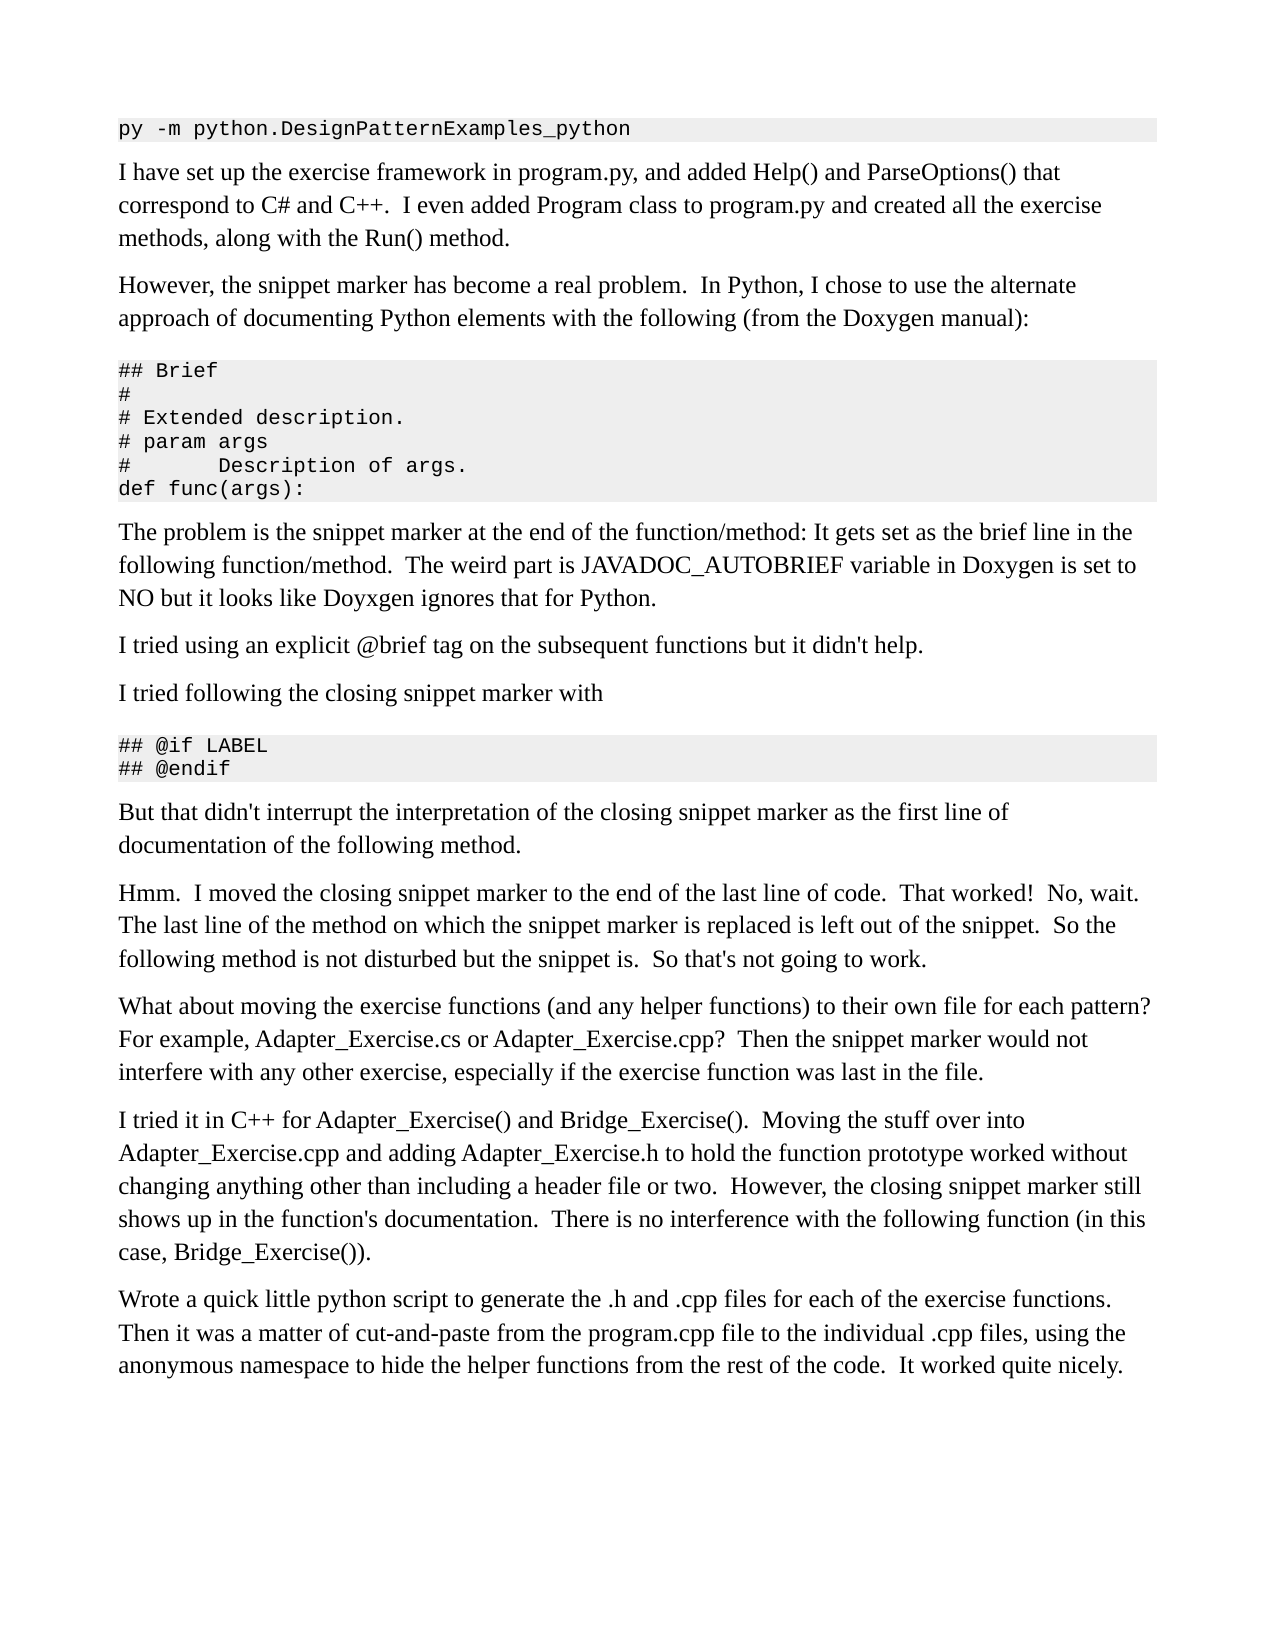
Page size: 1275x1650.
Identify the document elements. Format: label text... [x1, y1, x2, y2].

text I have set up the exercise framework in program.py, and added Help() and ParseOptions() that correspond to C# and C++. I even added Program class to program.py and created all the exercise methods, along with the Run() method. [118, 157, 1157, 252]
text ## @endif [118, 758, 1157, 782]
text ## @if LABEL [118, 735, 1157, 758]
text # param args [118, 431, 1157, 454]
text I tried using an explicit @brief tag on the subsequent functions but it didn't help. [118, 631, 1157, 659]
text Wrote a quick little python script to generate the .h and .cpp files for each of the exercise functions. Then it was a matter of cut-and-paste from the program.cpp file to the individual .cpp files, using the anonymous namespace to hide the helper functions from the rest of the code. It worked quite nicely. [118, 1284, 1157, 1379]
text Hmm. I moved the closing snippet marker to the end of the last line of code. That worked! No, wait. The last line of the method on which the snippet marker is replaced is left out of the snippet. So the following method is not disturbed but the snippet is. So that's not going to work. [118, 878, 1157, 972]
text But that didn't interrupt the interpretation of the closing snippet marker as the first line of documentation of the following method. [118, 797, 1157, 859]
text def func(args): [118, 478, 1157, 502]
text I tried following the closing snippet marker with [118, 678, 1157, 707]
text # Description of args. [118, 454, 1157, 478]
text I tried it in C++ for Adapter_Exercise() and Bridge_Exercise(). Moving the stuff over into Adapter_Exercise.cpp and adding Adapter_Exercise.h to hold the function prototype worked without changing anything other than including a header file or two. However, the closing snippet marker still shows up in the function's documentation. There is no interference with the following function (in this case, Bridge_Exercise()). [118, 1105, 1157, 1266]
text What about moving the exercise functions (and any helper functions) to their own file for each pattern? For example, Adapter_Exercise.cs or Adapter_Exercise.cpp? Then the snippet marker would not interfere with any other exercise, especially if the exercise function was last in the file. [118, 991, 1157, 1086]
text ## Brief [118, 360, 1157, 384]
text py -m python.DesignPatternExamples_python [118, 118, 1157, 142]
text The problem is the snippet marker at the end of the function/method: It gets set as the brief line in the following function/method. The weird part is JAVADOC_AUTOBRIEF variable in Doxygen is set to NO but it looks like Doyxgen ignores that for Python. [118, 517, 1157, 612]
text However, the snippet marker has become a real problem. In Python, I chose to use the alternate approach of documenting Python elements with the following (from the Doxygen manual): [118, 270, 1157, 332]
text # [118, 384, 1157, 407]
text # Extended description. [118, 407, 1157, 431]
